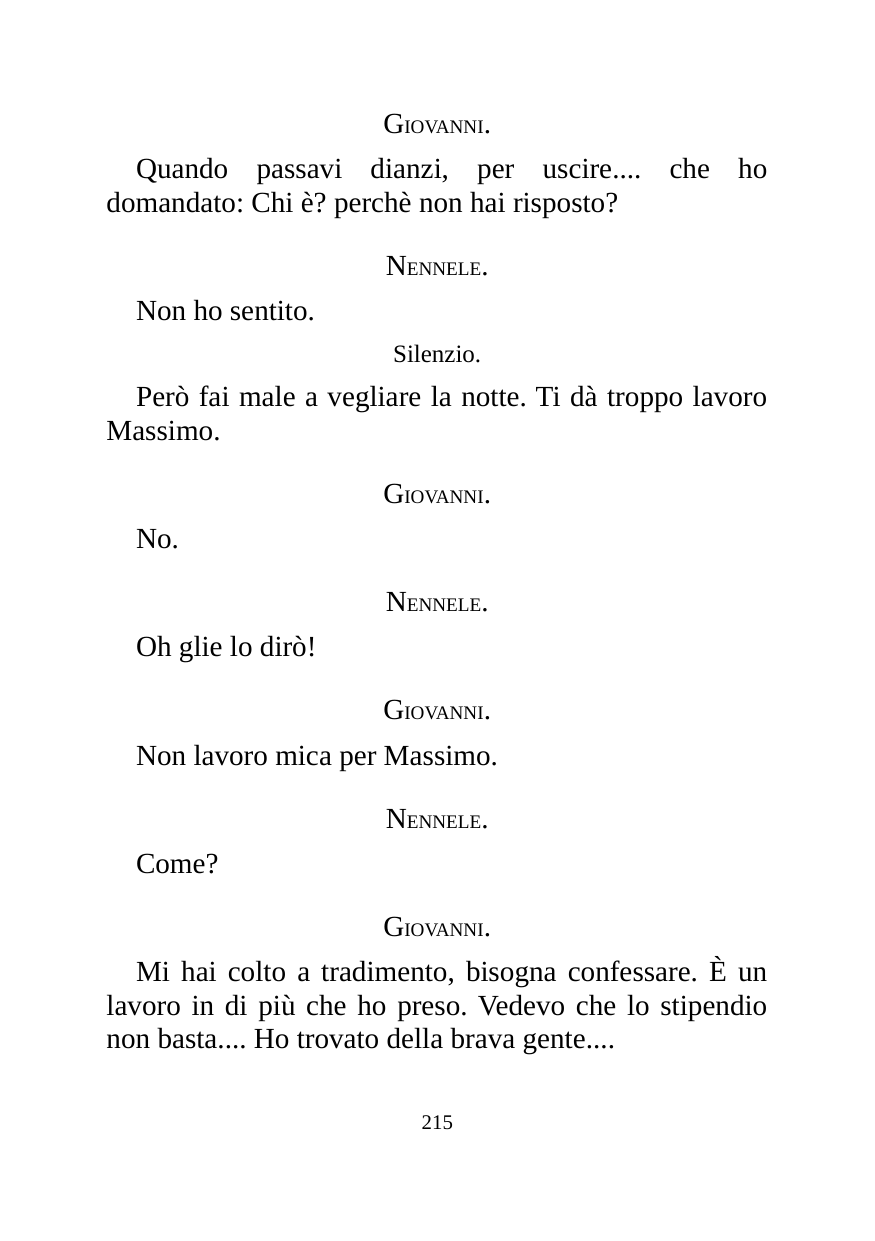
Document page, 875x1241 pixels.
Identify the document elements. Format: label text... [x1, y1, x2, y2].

text Giovanni. [106, 106, 768, 140]
text Però fai male a vegliare la notte. Ti dà troppo lavoro Massimo. [106, 379, 768, 446]
text Giovanni. [106, 692, 768, 726]
text Nennele. [106, 248, 768, 282]
text Nennele. [106, 801, 768, 834]
text Giovanni. [106, 909, 768, 943]
text Come? [106, 846, 768, 880]
text Giovanni. [106, 476, 768, 509]
text Mi hai colto a tradimento, bisogna confessare. È un lavoro in di più che ho preso. Vedevo che lo stipendio non basta.... Ho trovato della brava gente.... [106, 954, 768, 1055]
text Oh glie lo dirò! [106, 629, 768, 663]
text Nennele. [106, 584, 768, 618]
text Non ho sentito. [106, 293, 768, 327]
text Silenzio. [106, 339, 768, 367]
text No. [106, 521, 768, 555]
text Quando passavi dianzi, per uscire.... che ho domandato: Chi è? perchè non hai risposto? [106, 152, 768, 219]
text Non lavoro mica per Massimo. [106, 738, 768, 771]
